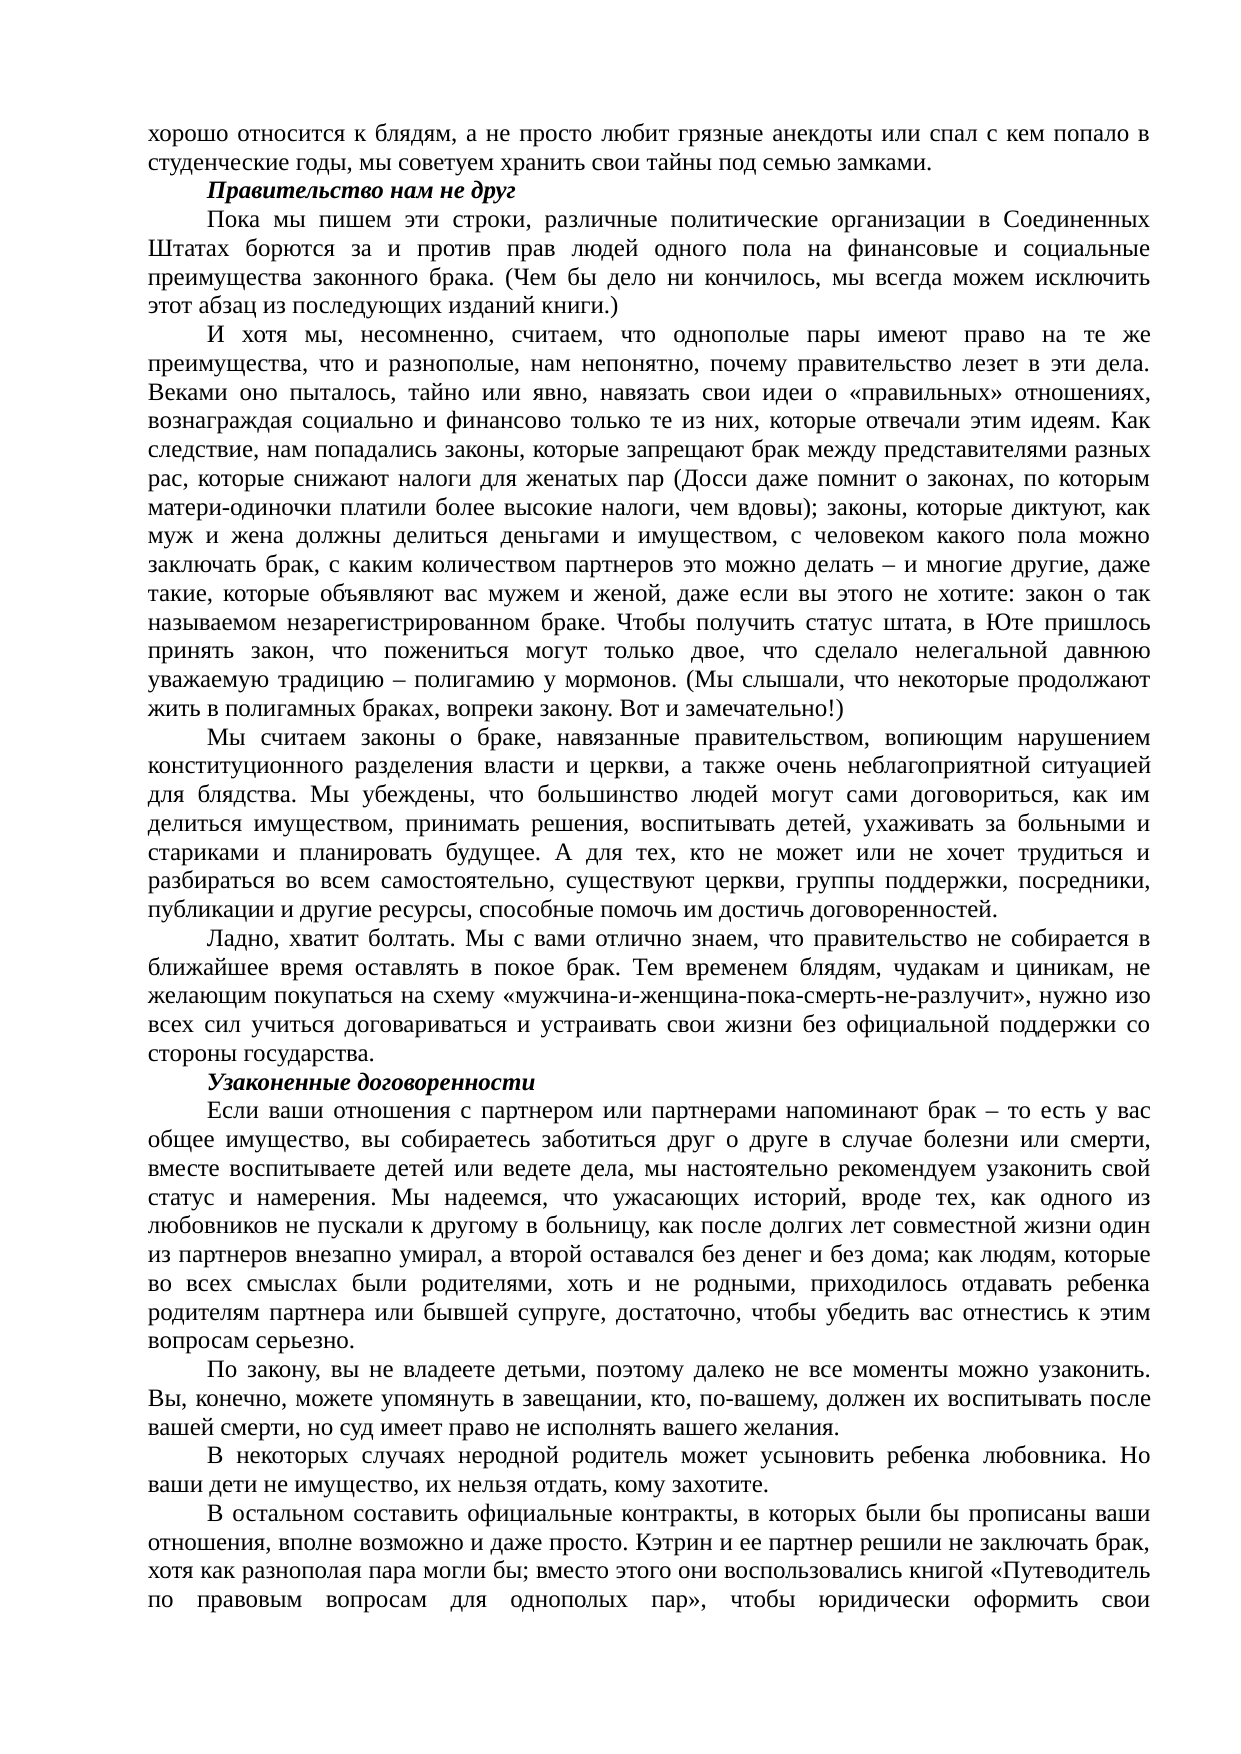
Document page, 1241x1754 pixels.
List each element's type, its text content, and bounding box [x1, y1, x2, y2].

text Если ваши отношения с партнером или партнерами напоминают брак – то есть у вас общее имущество, вы собираетесь заботиться друг о друге в случае болезни или смерти, вместе воспитываете детей или ведете дела, мы настоятельно рекомендуем узаконить свой статус и намерения. Мы надеемся, что ужасающих историй, вроде тех, как одного из любовников не пускали к другому в больницу, как после долгих лет совместной жизни один из партнеров внезапно умирал, а второй оставался без денег и без дома; как людям, которые во всех смыслах были родителями, хоть и не родными, приходилось отдавать ребенка родителям партнера или бывшей супруге, достаточно, чтобы убедить вас отнестись к этим вопросам серьезно. [148, 1096, 1152, 1354]
text Правительство нам не друг [148, 176, 1152, 204]
text Мы считаем законы о браке, навязанные правительством, вопиющим нарушением конституционного разделения власти и церкви, а также очень неблагоприятной ситуацией для блядства. Мы убеждены, что большинство людей могут сами договориться, как им делиться имуществом, принимать решения, воспитывать детей, ухаживать за больными и стариками и планировать будущее. А для тех, кто не может или не хочет трудиться и разбираться во всем самостоятельно, существуют церкви, группы поддержки, посредники, публикации и другие ресурсы, способные помочь им достичь договоренностей. [148, 722, 1152, 923]
text Ладно, хватит болтать. Мы с вами отлично знаем, что правительство не собирается в ближайшее время оставлять в покое брак. Тем временем блядям, чудакам и циникам, не желающим покупаться на схему «мужчина-и-женщина-пока-смерть-не-разлучит», нужно изо всех сил учиться договариваться и устраивать свои жизни без официальной поддержки со стороны государства. [148, 923, 1152, 1067]
text хорошо относится к блядям, а не просто любит грязные анекдоты или спал с кем попало в студенческие годы, мы советуем хранить свои тайны под семью замками. [148, 118, 1152, 176]
text По закону, вы не владеете детьми, поэтому далеко не все моменты можно узаконить. Вы, конечно, можете упомянуть в завещании, кто, по-вашему, должен их воспитывать после вашей смерти, но суд имеет право не исполнять вашего желания. [148, 1354, 1152, 1441]
text В некоторых случаях неродной родитель может усыновить ребенка любовника. Но ваши дети не имущество, их нельзя отдать, кому захотите. [148, 1441, 1152, 1498]
text И хотя мы, несомненно, считаем, что однополые пары имеют право на те же преимущества, что и разнополые, нам непонятно, почему правительство лезет в эти дела. Веками оно пыталось, тайно или явно, навязать свои идеи о «правильных» отношениях, вознаграждая социально и финансово только те из них, которые отвечали этим идеям. Как следствие, нам попадались законы, которые запрещают брак между представителями разных рас, которые снижают налоги для женатых пар (Досси даже помнит о законах, по которым матери-одиночки платили более высокие налоги, чем вдовы); законы, которые диктуют, как муж и жена должны делиться деньгами и имуществом, с человеком какого пола можно заключать брак, с каким количеством партнеров это можно делать – и многие другие, даже такие, которые объявляют вас мужем и женой, даже если вы этого не хотите: закон о так называемом незарегистрированном браке. Чтобы получить статус штата, в Юте пришлось принять закон, что пожениться могут только двое, что сделало нелегальной давнюю уважаемую традицию – полигамию у мормонов. (Мы слышали, что некоторые продолжают жить в полигамных браках, вопреки закону. Вот и замечательно!) [148, 319, 1152, 722]
text Узаконенные договоренности [148, 1067, 1152, 1096]
text В остальном составить официальные контракты, в которых были бы прописаны ваши отношения, вполне возможно и даже просто. Кэтрин и ее партнер решили не заключать брак, хотя как разнополая пара могли бы; вместо этого они воспользовались книгой «Путеводитель по правовым вопросам для однополых пар», чтобы юридически оформить свои [148, 1498, 1152, 1613]
text Пока мы пишем эти строки, различные политические организации в Соединенных Штатах борются за и против прав людей одного пола на финансовые и социальные преимущества законного брака. (Чем бы дело ни кончилось, мы всегда можем исключить этот абзац из последующих изданий книги.) [148, 204, 1152, 319]
